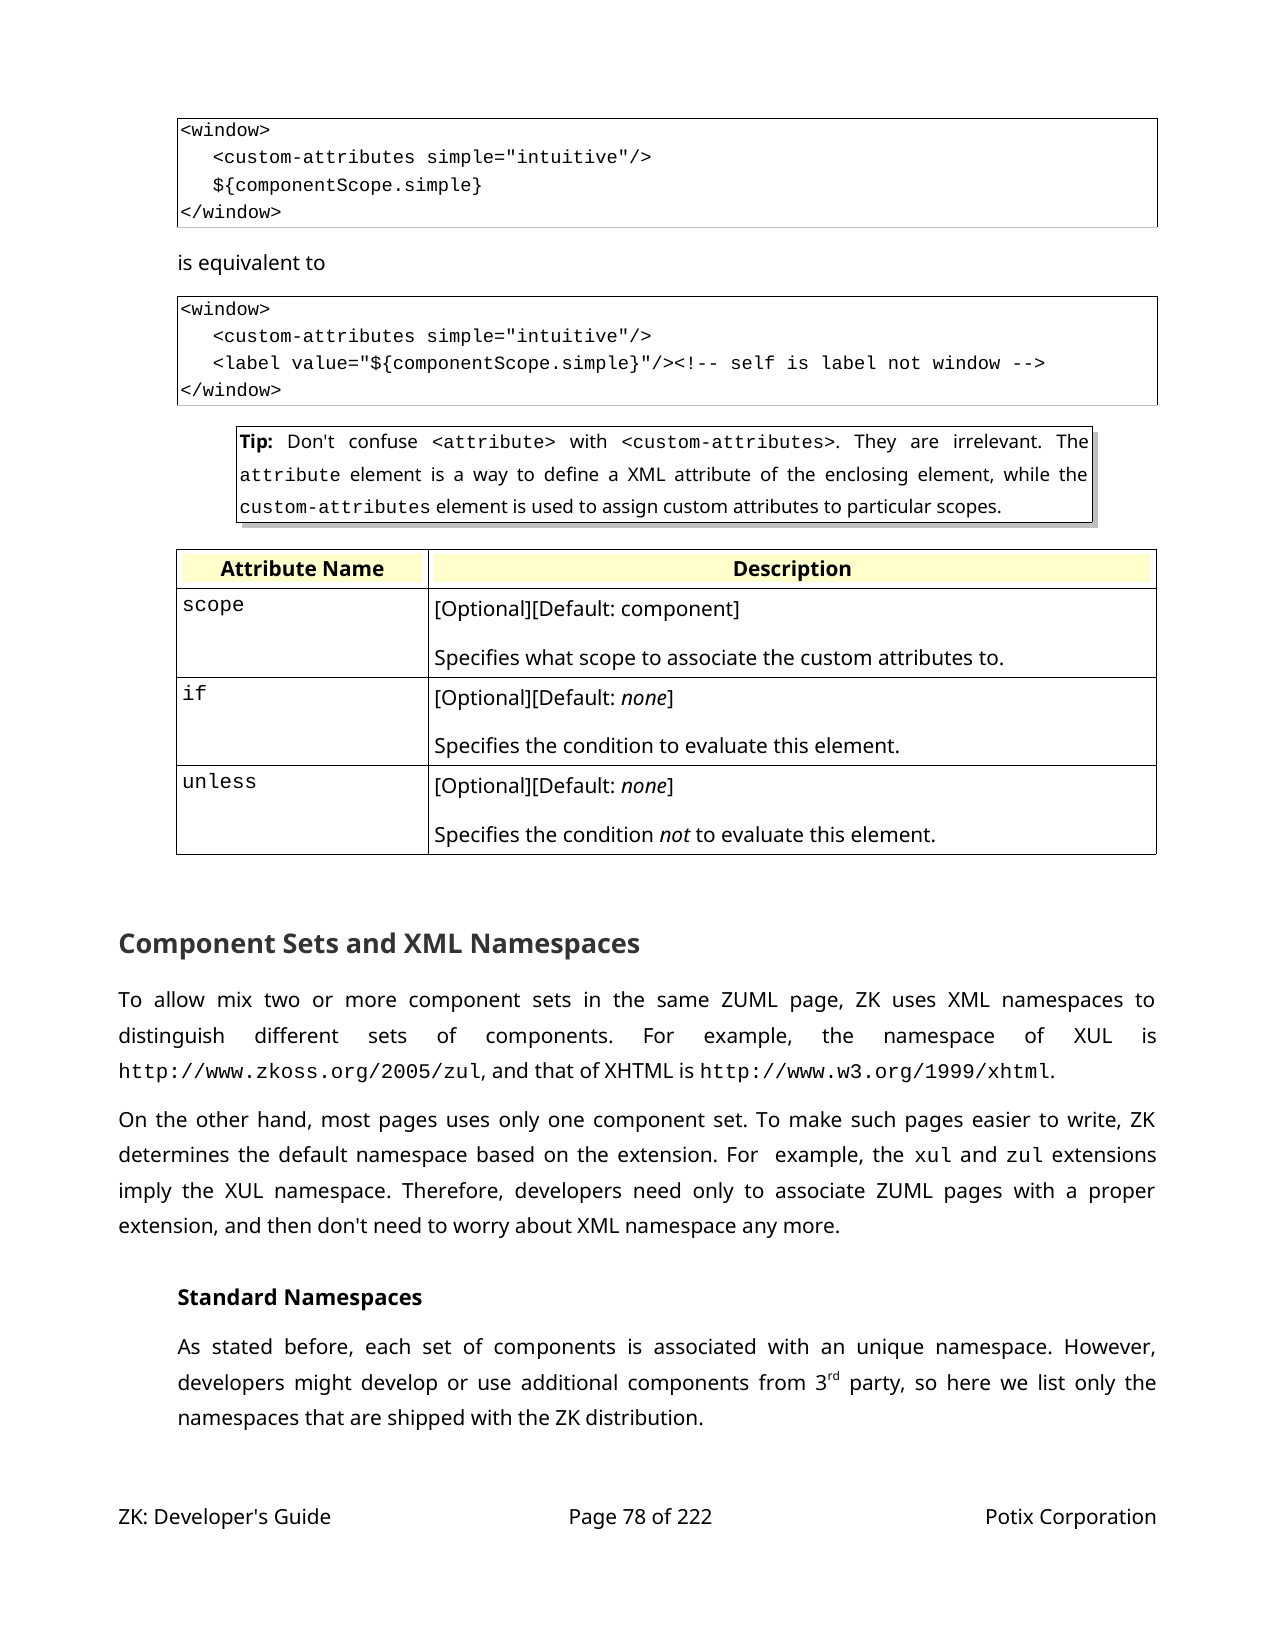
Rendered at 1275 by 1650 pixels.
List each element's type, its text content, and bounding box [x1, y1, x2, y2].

text <custom-attributes simple="intuitive"/> [178, 324, 1157, 348]
table_cell [Optional][Default: none] Specifies the condition not to evaluate this element. [429, 766, 1156, 854]
text </window> [178, 200, 1157, 227]
subtitle Component Sets and XML Namespaces [118, 925, 1157, 962]
text </window> [178, 378, 1157, 405]
text is equivalent to [177, 248, 1157, 276]
text <window> [178, 297, 1157, 321]
text Tip: Don't confuse <attribute> with <custom-attributes>. They are irrelevant. The attribute element is a way to define a XML attribute of the enclosing element, while the custom-attributes element is used to assign custom attributes to particular scopes. [237, 427, 1092, 522]
table_header Attribute Name [177, 550, 428, 588]
text ${componentScope.simple} [178, 172, 1157, 197]
table_header Description [429, 550, 1156, 588]
text <label value="${componentScope.simple}"/><!-- self is label not window --> [178, 351, 1157, 375]
table_cell [Optional][Default: none] Specifies the condition to evaluate this element. [429, 678, 1156, 765]
table_cell unless [177, 766, 428, 854]
text To allow mix two or more component sets in the same ZUML page, ZK uses XML namespaces to distinguish different sets of components. For example, the namespace of XUL is http://www.zkoss.org/2005/zul, and that of XHTML is http://www.w3.org/1999/xhtml. [118, 986, 1157, 1084]
text <custom-attributes simple="intuitive"/> [178, 145, 1157, 169]
table_cell if [177, 678, 428, 765]
text On the other hand, most pages uses only one component set. To make such pages easier to write, ZK determines the default namespace based on the extension. For example, the xul and zul extensions imply the XUL namespace. Therefore, developers need only to associate ZUML pages with a proper extension, and then don't need to worry about XML namespace any more. [118, 1105, 1157, 1239]
text As stated before, each set of components is associated with an unique namespace. However, developers might develop or use additional components from 3rd party, so here we list only the namespaces that are shipped with the ZK distribution. [177, 1332, 1157, 1431]
table_cell [Optional][Default: component] Specifies what scope to associate the custom attributes to. [429, 589, 1156, 677]
subtitle Standard Namespaces [177, 1282, 1157, 1312]
text <window> [178, 119, 1157, 142]
table_cell scope [177, 589, 428, 677]
